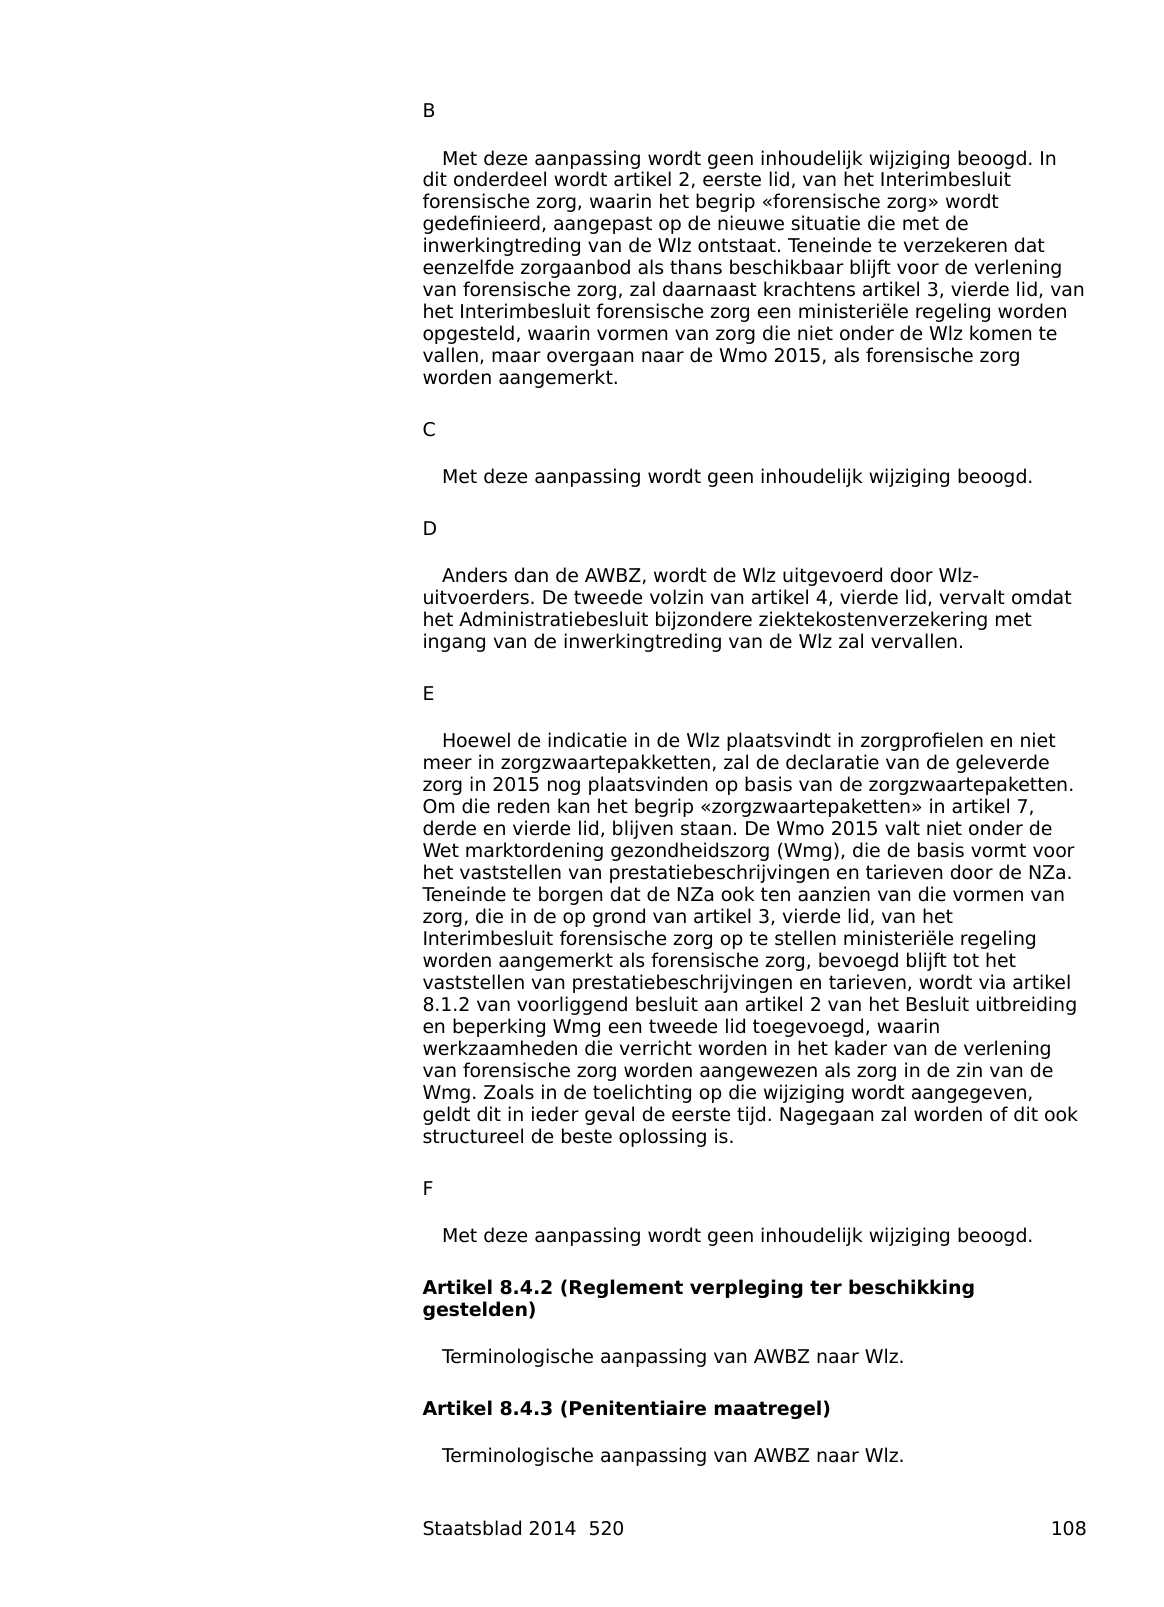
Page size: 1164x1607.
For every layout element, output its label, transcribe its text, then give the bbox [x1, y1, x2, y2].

subtitle F [422, 1178, 1087, 1199]
text Terminologische aanpassing van AWBZ naar Wlz. [422, 1444, 1087, 1466]
text Met deze aanpassing wordt geen inhoudelijk wijziging beoogd. In dit onderdeel wordt artikel 2, eerste lid, van het Interimbesluit forensische zorg, waarin het begrip «forensische zorg» wordt gedefinieerd, aangepast op de nieuwe situatie die met de inwerkingtreding van de Wlz ontstaat. Teneinde te verzekeren dat eenzelfde zorgaanbod als thans beschikbaar blijft voor de verlening van forensische zorg, zal daarnaast krachtens artikel 3, vierde lid, van het Interimbesluit forensische zorg een ministeriële regeling worden opgesteld, waarin vormen van zorg die niet onder de Wlz komen te vallen, maar overgaan naar de Wmo 2015, als forensische zorg worden aangemerkt. [422, 147, 1087, 389]
subtitle C [422, 419, 1087, 441]
text Hoewel de indicatie in de Wlz plaatsvindt in zorgprofielen en niet meer in zorgzwaartepakketten, zal de declaratie van de geleverde zorg in 2015 nog plaatsvinden op basis van de zorgzwaartepaketten. Om die reden kan het begrip «zorgzwaartepaketten» in artikel 7, derde en vierde lid, blijven staan. De Wmo 2015 valt niet onder de Wet marktordening gezondheidszorg (Wmg), die de basis vormt voor het vaststellen van prestatiebeschrijvingen en tarieven door de NZa. Teneinde te borgen dat de NZa ook ten aanzien van die vormen van zorg, die in de op grond van artikel 3, vierde lid, van het Interimbesluit forensische zorg op te stellen ministeriële regeling worden aangemerkt als forensische zorg, bevoegd blijft tot het vaststellen van prestatiebeschrijvingen en tarieven, wordt via artikel 8.1.2 van voorliggend besluit aan artikel 2 van het Besluit uitbreiding en beperking Wmg een tweede lid toegevoegd, waarin werkzaamheden die verricht worden in het kader van de verlening van forensische zorg worden aangewezen als zorg in de zin van de Wmg. Zoals in de toelichting op die wijziging wordt aangegeven, geldt dit in ieder geval de eerste tijd. Nagegaan zal worden of dit ook structureel de beste oplossing is. [422, 730, 1087, 1148]
text Anders dan de AWBZ, wordt de Wlz uitgevoerd door Wlz-uitvoerders. De tweede volzin van artikel 4, vierde lid, vervalt omdat het Administratiebesluit bijzondere ziektekostenverzekering met ingang van de inwerkingtreding van de Wlz zal vervallen. [422, 565, 1087, 653]
text Met deze aanpassing wordt geen inhoudelijk wijziging beoogd. [422, 466, 1087, 488]
subtitle D [422, 518, 1087, 540]
subtitle Artikel 8.4.2 (Reglement verpleging ter beschikking gestelden) [422, 1277, 1087, 1321]
subtitle Artikel 8.4.3 (Penitentiaire maatregel) [422, 1397, 1087, 1419]
text Terminologische aanpassing van AWBZ naar Wlz. [422, 1346, 1087, 1367]
subtitle B [422, 100, 1087, 122]
subtitle E [422, 683, 1087, 705]
text Met deze aanpassing wordt geen inhoudelijk wijziging beoogd. [422, 1224, 1087, 1247]
